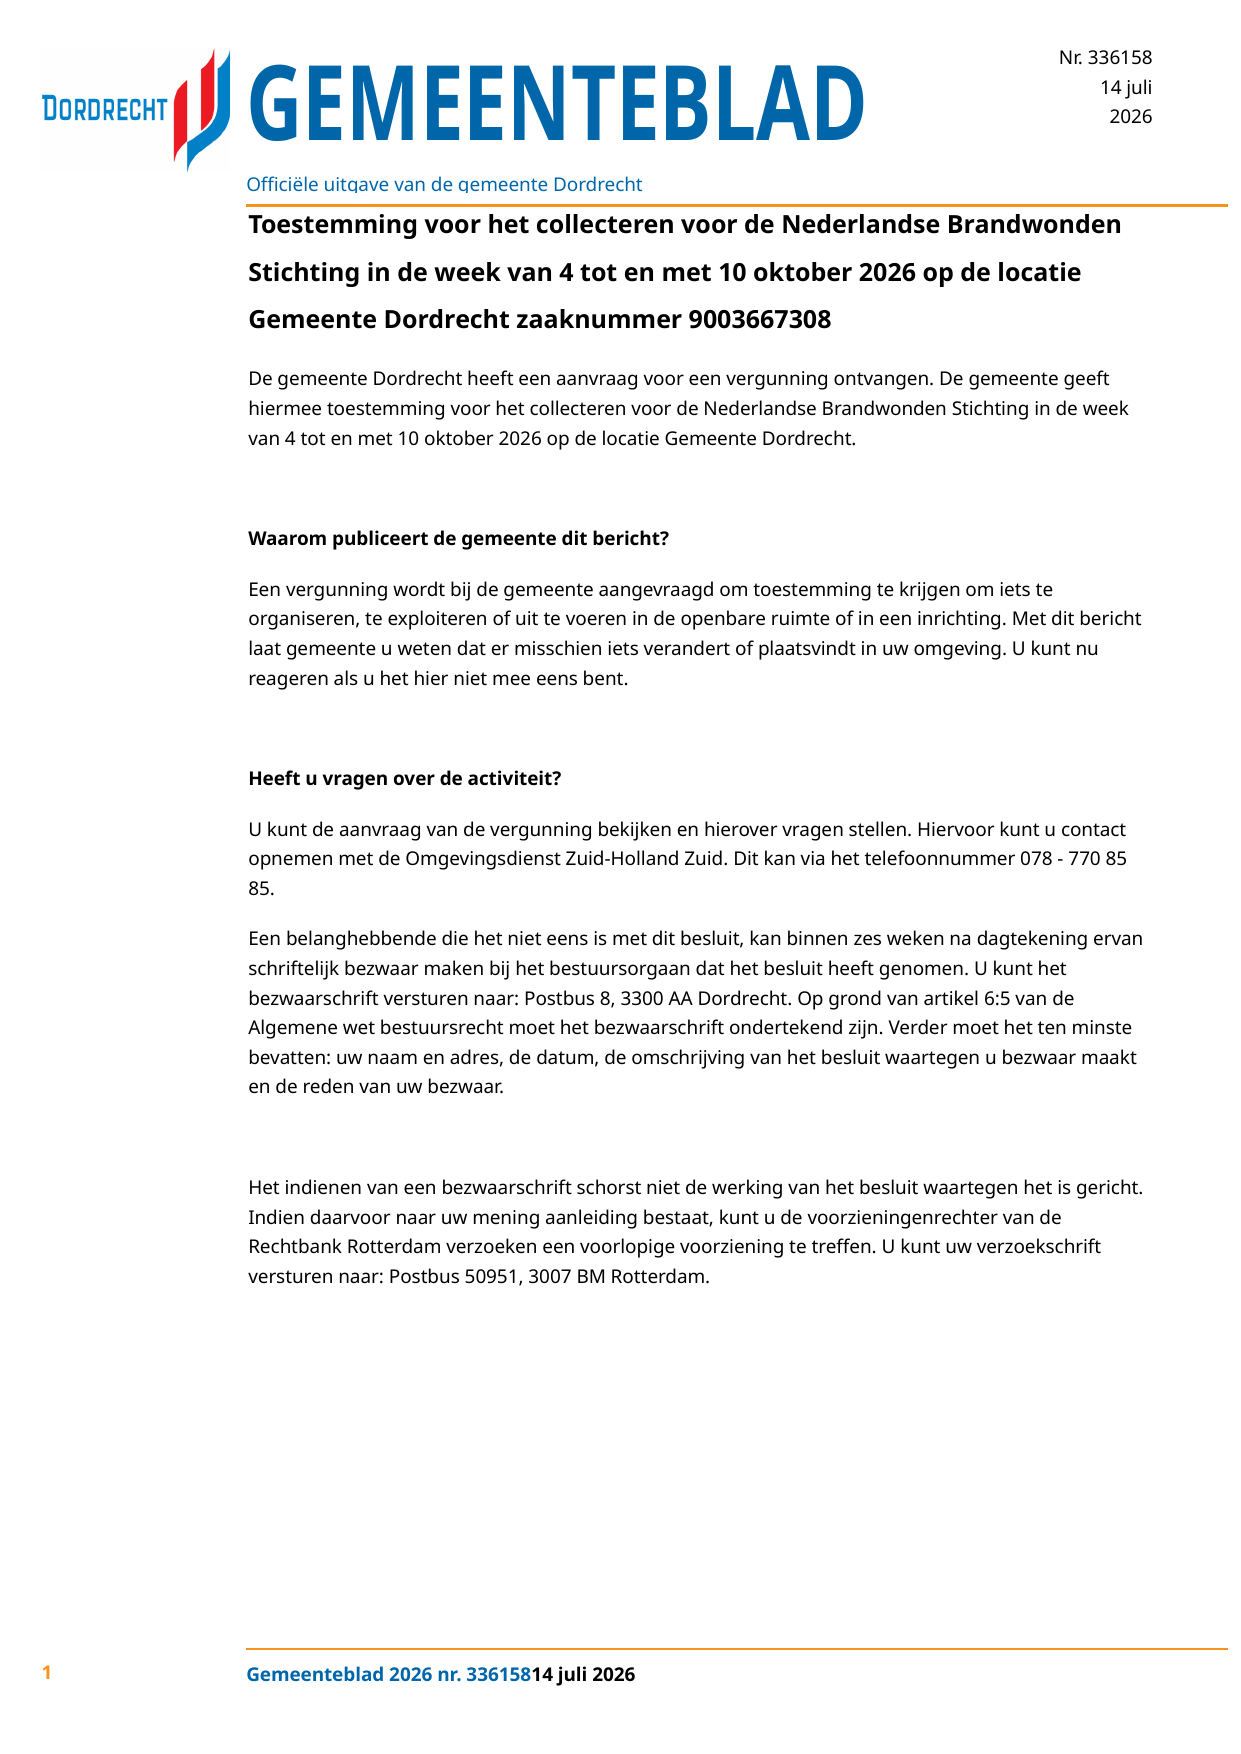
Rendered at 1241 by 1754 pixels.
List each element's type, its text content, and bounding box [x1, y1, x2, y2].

text Een vergunning wordt bij de gemeente aangevraagd om toestemming te krijgen om iets te organiseren, te exploiteren of uit te voeren in de openbare ruimte of in een inrichting. Met dit bericht laat gemeente u weten dat er misschien iets verandert of plaatsvindt in uw omgeving. U kunt nu reageren als u het hier niet mee eens bent. [248, 576, 1152, 690]
text De gemeente Dordrecht heeft een aanvraag voor een vergunning ontvangen. De gemeente geeft hiermee toestemming voor het collecteren voor de Nederlandse Brandwonden Stichting in de week van 4 tot en met 10 oktober 2026 op de locatie Gemeente Dordrecht. [248, 366, 1152, 450]
text Waarom publiceert de gemeente dit bericht? [248, 526, 1152, 551]
text Heeft u vragen over de activiteit? [248, 766, 1152, 791]
text Het indienen van een bezwaarschrift schorst niet de werking van het besluit waartegen het is gericht. Indien daarvoor naar uw mening aanleiding bestaat, kunt u de voorzieningenrechter van de Rechtbank Rotterdam verzoeken een voorlopige voorziening te treffen. U kunt uw verzoekschrift versturen naar: Postbus 50951, 3007 BM Rotterdam. [248, 1174, 1152, 1289]
picture [41, 47, 231, 172]
text U kunt de aanvraag van de vergunning bekijken en hierover vragen stellen. Hiervoor kunt u contact opnemen met de Omgevingsdienst Zuid-Holland Zuid. Dit kan via het telefoonnummer 078 - 770 85 85. [248, 816, 1152, 901]
text Een belanghebbende die het niet eens is met dit besluit, kan binnen zes weken na dagtekening ervan schriftelijk bezwaar maken bij het bestuursorgaan dat het besluit heeft genomen. U kunt het bezwaarschrift versturen naar: Postbus 8, 3300 AA Dordrecht. Op grond van artikel 6:5 van de Algemene wet bestuursrecht moet het bezwaarschrift ondertekend zijn. Verder moet het ten minste bevatten: uw naam en adres, de datum, de omschrijving van het besluit waartegen u bezwaar maakt en de reden van uw bezwaar. [248, 926, 1152, 1099]
text Toestemming voor het collecteren voor de Nederlandse Brandwonden Stichting in de week van 4 tot en met 10 oktober 2026 op de locatie Gemeente Dordrecht zaaknummer 9003667308 [248, 207, 1152, 336]
